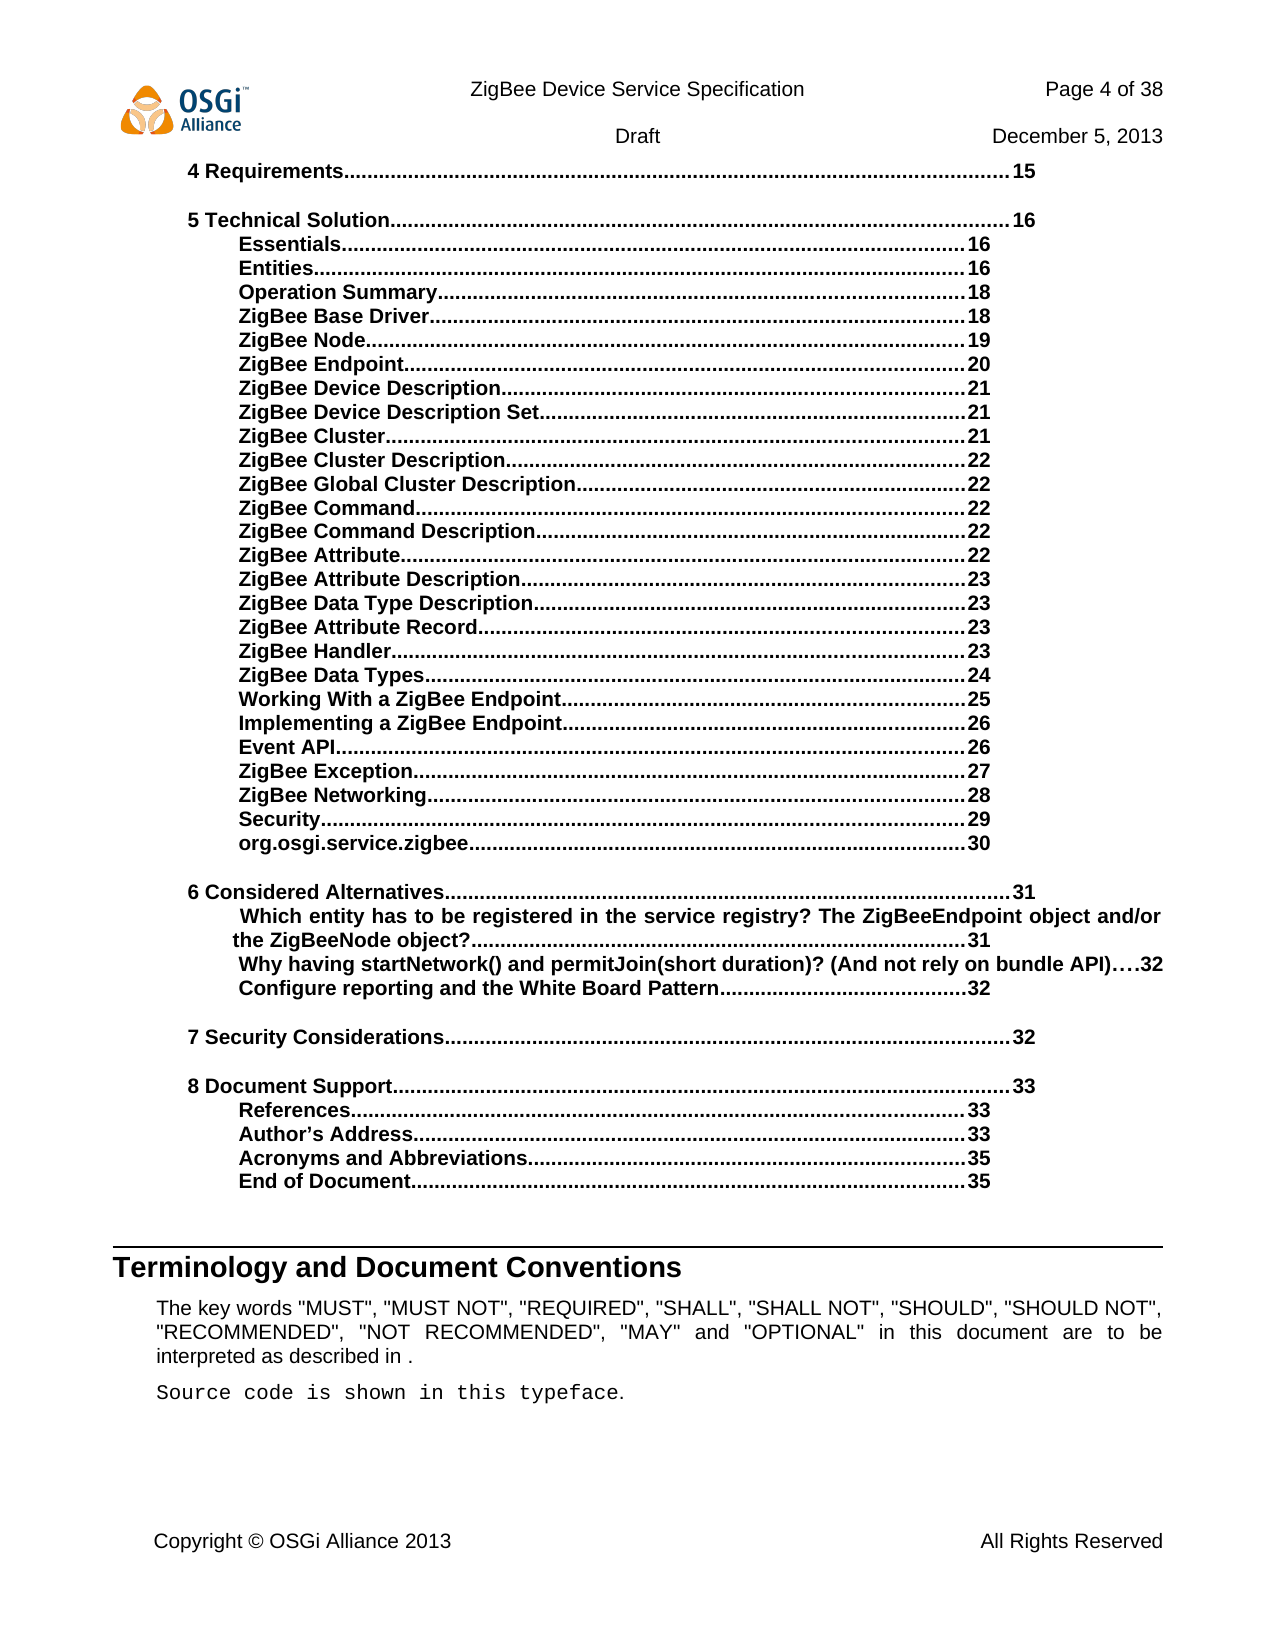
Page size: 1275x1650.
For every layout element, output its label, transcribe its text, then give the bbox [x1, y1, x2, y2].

text ZigBee Attribute Description 23 [232, 567, 1163, 591]
text End of Document 35 [232, 1169, 1163, 1193]
text 5 Technical Solution 16 [187, 208, 1163, 232]
text ZigBee Data Type Description 23 [232, 591, 1163, 615]
text Entities 16 [232, 256, 1163, 280]
text References 33 [232, 1097, 1163, 1121]
text Working With a ZigBee Endpoint 25 [232, 687, 1163, 711]
text ZigBee Networking 28 [232, 783, 1163, 807]
text Author’s Address 33 [232, 1121, 1163, 1145]
text Event API 26 [232, 735, 1163, 759]
text ZigBee Exception 27 [232, 759, 1163, 783]
text org.osgi.service.zigbee 30 [232, 831, 1163, 855]
text ZigBee Attribute 22 [232, 543, 1163, 567]
text Acronyms and Abbreviations 35 [232, 1145, 1163, 1169]
text ZigBee Node 19 [232, 328, 1163, 352]
text Which entity has to be registered in the service registry? The ZigBeeEndpoint object and/or the ZigBeeNode object? 31 [232, 904, 1163, 952]
text ZigBee Handler 23 [232, 639, 1163, 663]
text ZigBee Attribute Record 23 [232, 615, 1163, 639]
text ZigBee Endpoint 20 [232, 352, 1163, 376]
text 8 Document Support 33 [187, 1073, 1163, 1097]
text ZigBee Global Cluster Description 22 [232, 471, 1163, 495]
text 7 Security Considerations 32 [187, 1024, 1163, 1048]
text 4 Requirements 15 [187, 159, 1163, 183]
text The key words "MUST", "MUST NOT", "REQUIRED", "SHALL", "SHALL NOT", "SHOULD", "SHOULD NOT", "RECOMMENDED", "NOT RECOMMENDED", "MAY" and "OPTIONAL" in this document are to be interpreted as described in . [156, 1296, 1163, 1367]
text ZigBee Cluster 21 [232, 423, 1163, 447]
text Source code is shown in this typeface. [156, 1380, 1163, 1406]
text Why having startNetwork() and permitJoin(short duration)? (And not rely on bundle API) 32 [232, 952, 1163, 976]
text ZigBee Command Description 22 [232, 519, 1163, 543]
text ZigBee Cluster Description 22 [232, 447, 1163, 471]
text ZigBee Base Driver 18 [232, 304, 1163, 328]
text ZigBee Command 22 [232, 495, 1163, 519]
text 6 Considered Alternatives 31 [187, 880, 1163, 904]
text ZigBee Device Description Set 21 [232, 399, 1163, 423]
text ZigBee Data Types 24 [232, 663, 1163, 687]
subtitle Terminology and Document Conventions [112, 1247, 1163, 1283]
picture [113, 78, 257, 142]
text Implementing a ZigBee Endpoint 26 [232, 711, 1163, 735]
text Essentials 16 [232, 232, 1163, 256]
text ZigBee Device Description 21 [232, 376, 1163, 399]
text Configure reporting and the White Board Pattern 32 [232, 976, 1163, 999]
text Security 29 [232, 807, 1163, 831]
text Operation Summary 18 [232, 280, 1163, 304]
